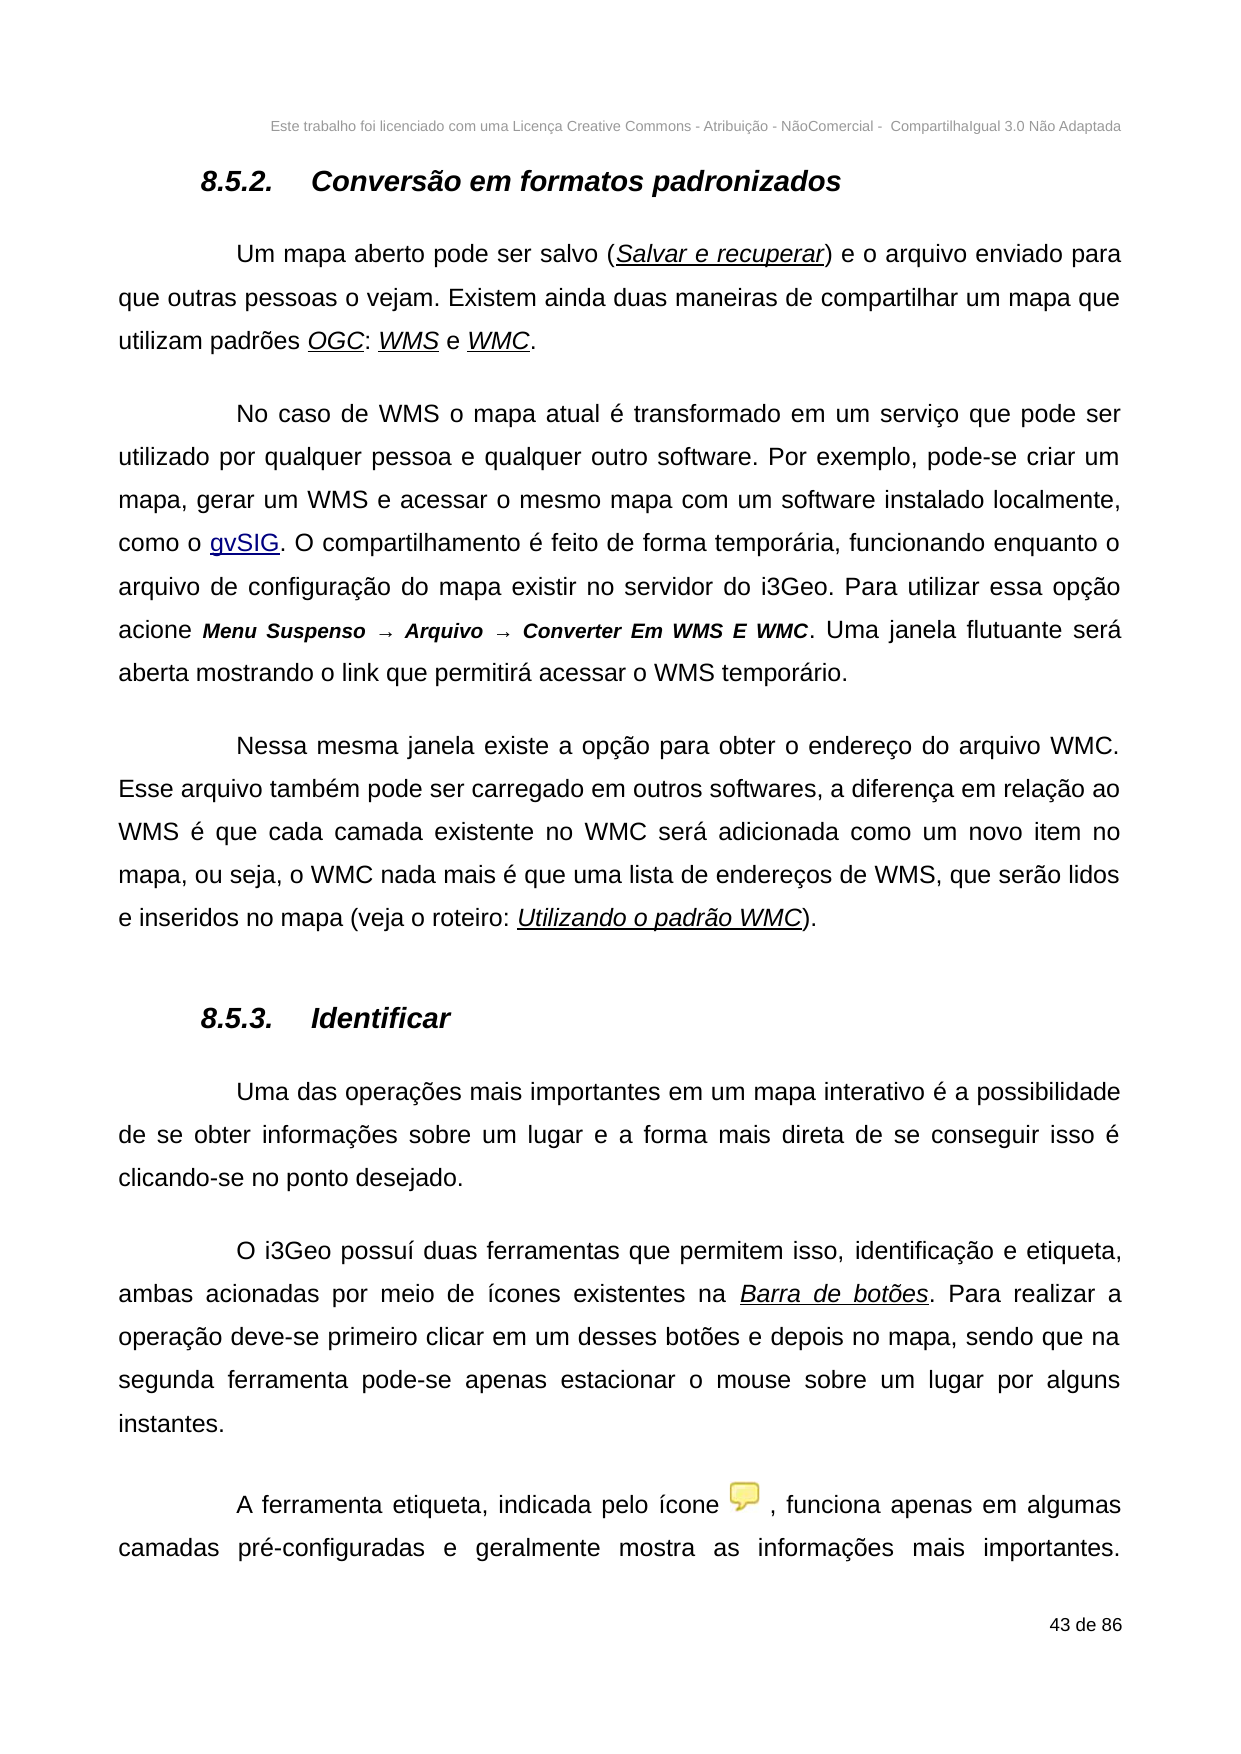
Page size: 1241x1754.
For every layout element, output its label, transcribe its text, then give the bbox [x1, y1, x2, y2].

picture [729, 1481, 760, 1513]
text No caso de WMS o mapa atual é transformado em um serviço que pode ser utilizado por qualquer pessoa e qualquer outro software. Por exemplo, pode-se criar um mapa, gerar um WMS e acessar o mesmo mapa com um software instalado localmente, como o gvSIG. O compartilhamento é feito de forma temporária, funcionando enquanto o arquivo de configuração do mapa existir no servidor do i3Geo. Para utilizar essa opção acione Menu suspenso → Arquivo → Converter em WMS e WMC. Uma janela flutuante será aberta mostrando o link que permitirá acessar o WMS temporário. [118, 399, 1122, 686]
text A ferramenta etiqueta, indicada pelo ícone , funciona apenas em algumas camadas pré-configuradas e geralmente mostra as informações mais importantes. [118, 1482, 1122, 1561]
text O i3Geo possuí duas ferramentas que permitem isso, identificação e etiqueta, ambas acionadas por meio de ícones existentes na Barra de botões. Para realizar a operação deve-se primeiro clicar em um desses botões e depois no mapa, sendo que na segunda ferramenta pode-se apenas estacionar o mouse sobre um lugar por alguns instantes. [118, 1236, 1122, 1437]
text Um mapa aberto pode ser salvo (Salvar e recuperar) e o arquivo enviado para que outras pessoas o vejam. Existem ainda duas maneiras de compartilhar um mapa que utilizam padrões OGC: WMS e WMC. [118, 239, 1122, 354]
subtitle Identificar [163, 1001, 1122, 1035]
subtitle Conversão em formatos padronizados [163, 164, 1122, 198]
text Uma das operações mais importantes em um mapa interativo é a possibilidade de se obter informações sobre um lugar e a forma mais direta de se conseguir isso é clicando-se no ponto desejado. [118, 1077, 1122, 1192]
text Nessa mesma janela existe a opção para obter o endereço do arquivo WMC. Esse arquivo também pode ser carregado em outros softwares, a diferença em relação ao WMS é que cada camada existente no WMC será adicionada como um novo item no mapa, ou seja, o WMC nada mais é que uma lista de endereços de WMS, que serão lidos e inseridos no mapa (veja o roteiro: Utilizando o padrão WMC). [118, 731, 1122, 932]
